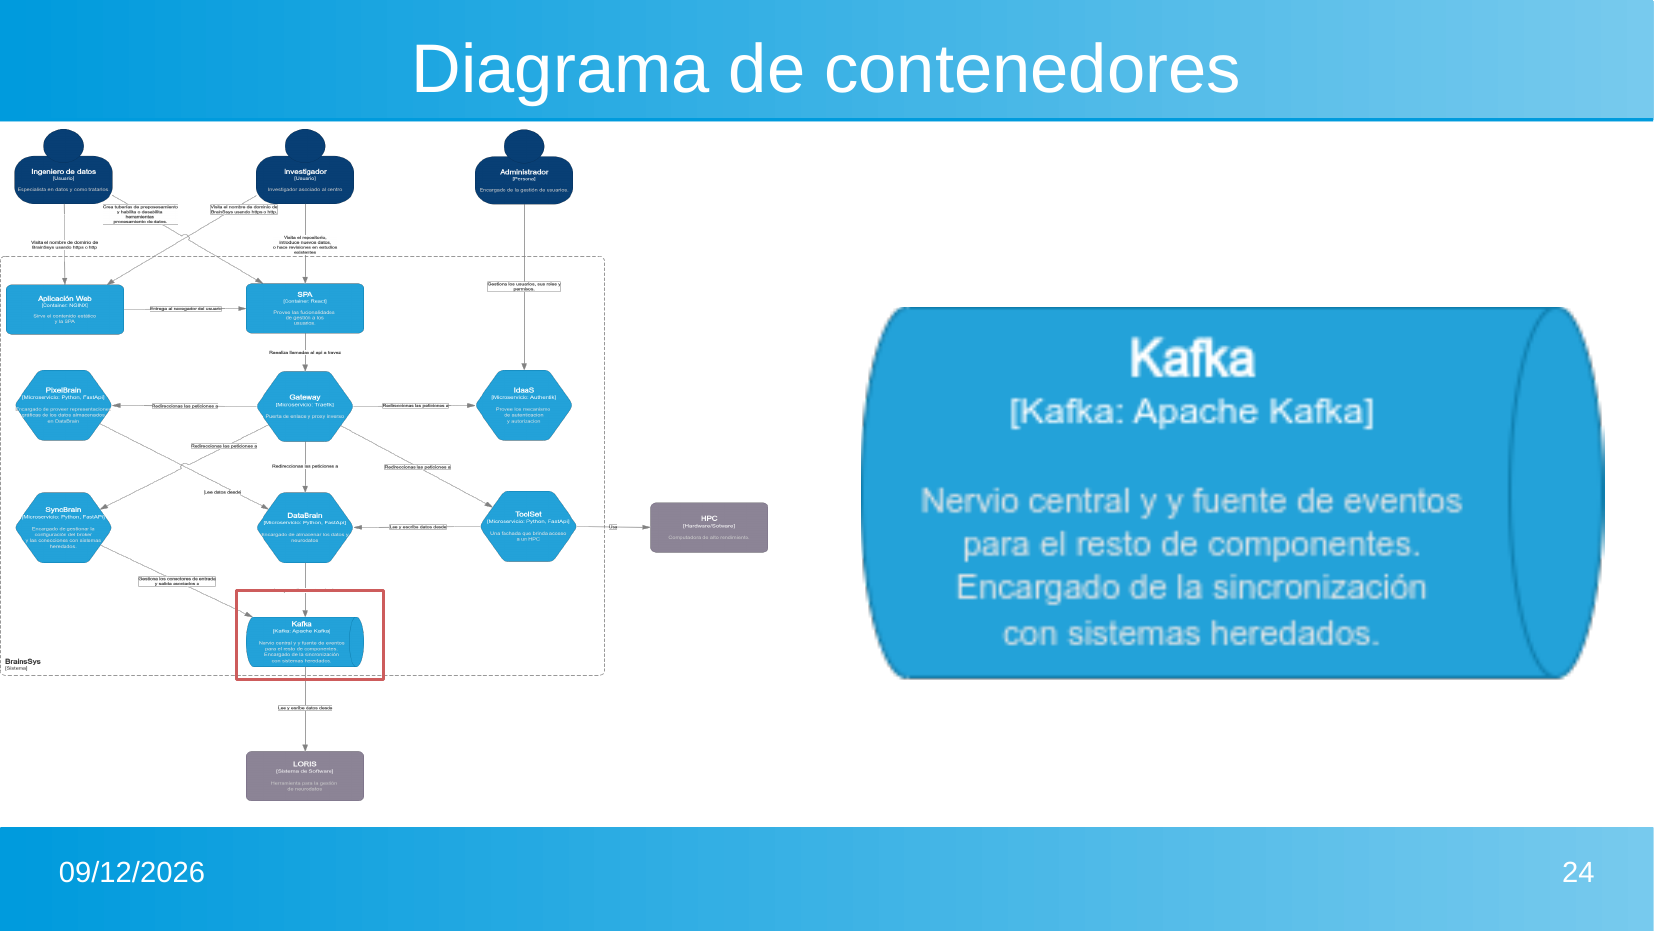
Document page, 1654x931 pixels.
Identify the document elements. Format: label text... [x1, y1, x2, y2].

picture [0, 129, 768, 801]
picture [861, 307, 1605, 683]
title Diagrama de contenedores [59, 29, 1595, 108]
